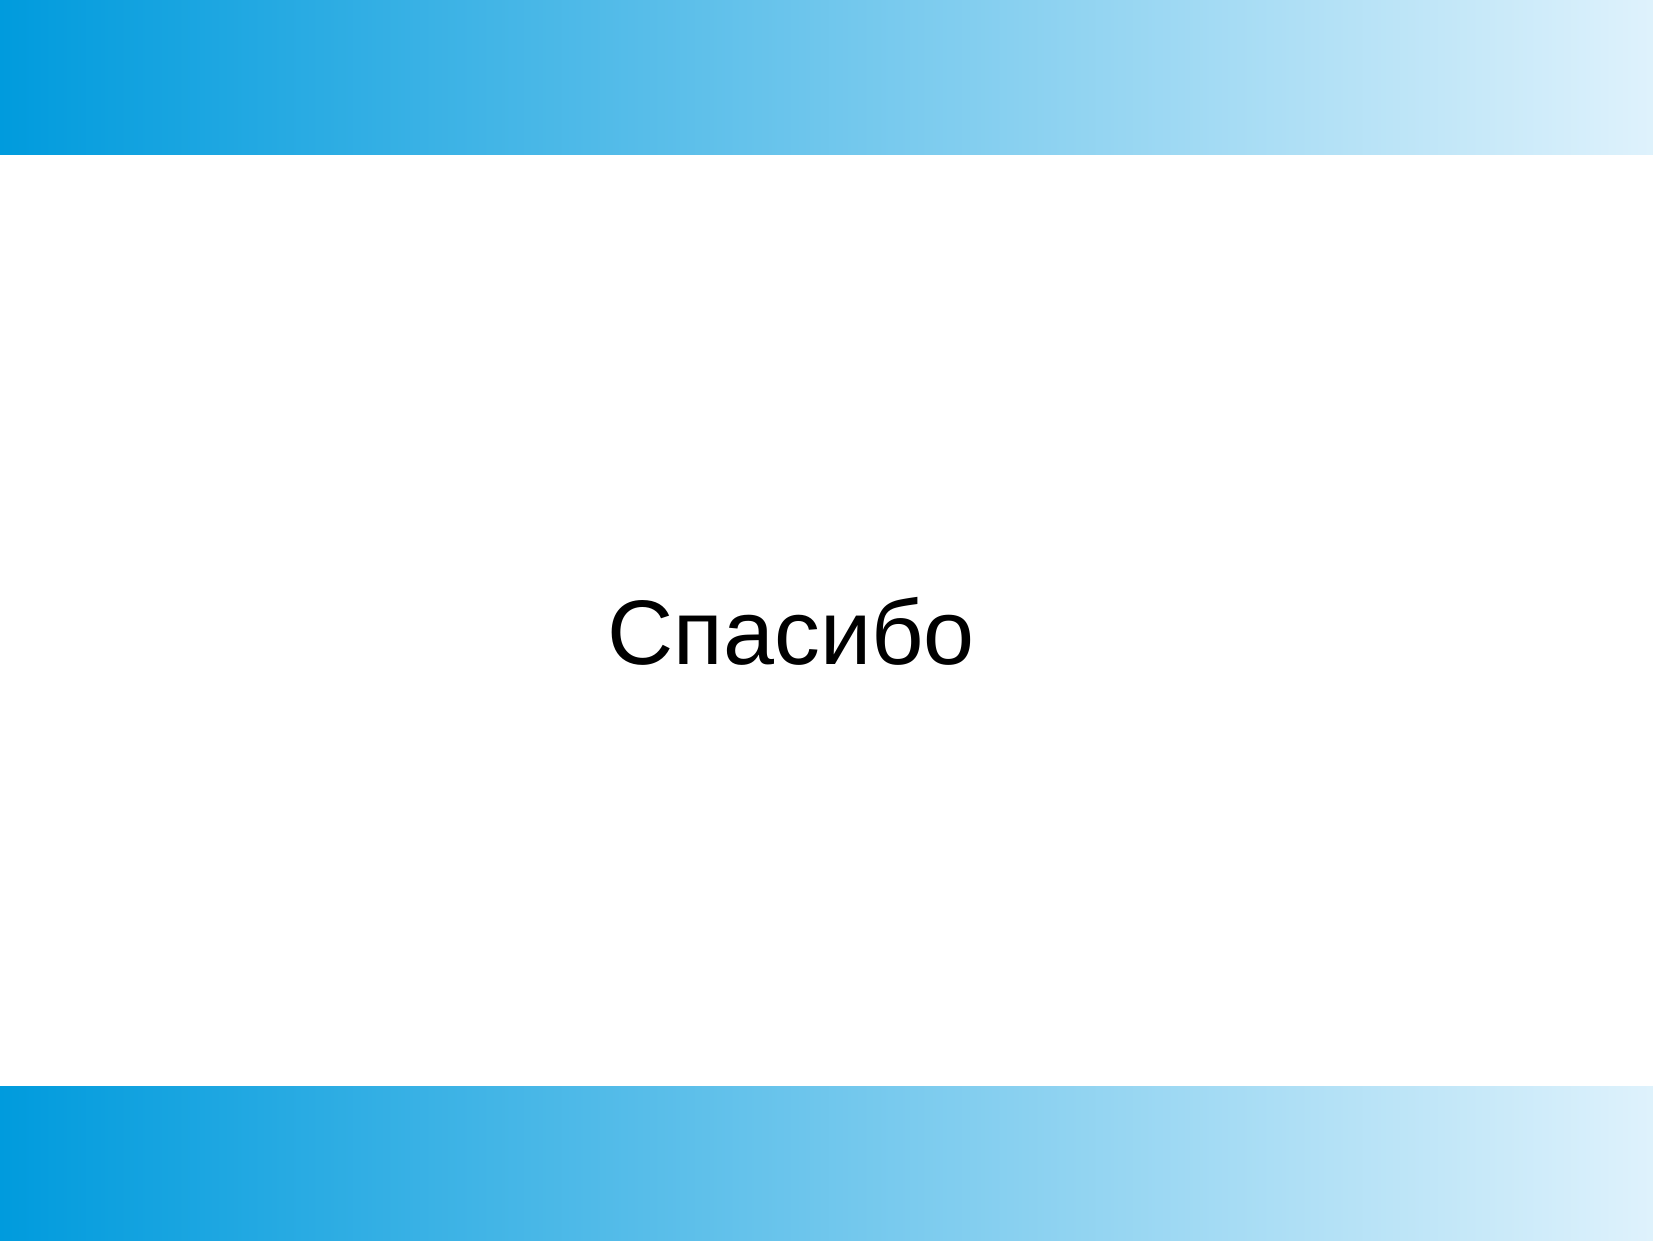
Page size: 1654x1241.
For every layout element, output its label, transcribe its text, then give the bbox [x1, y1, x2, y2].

title Спасибо [47, 580, 1536, 686]
